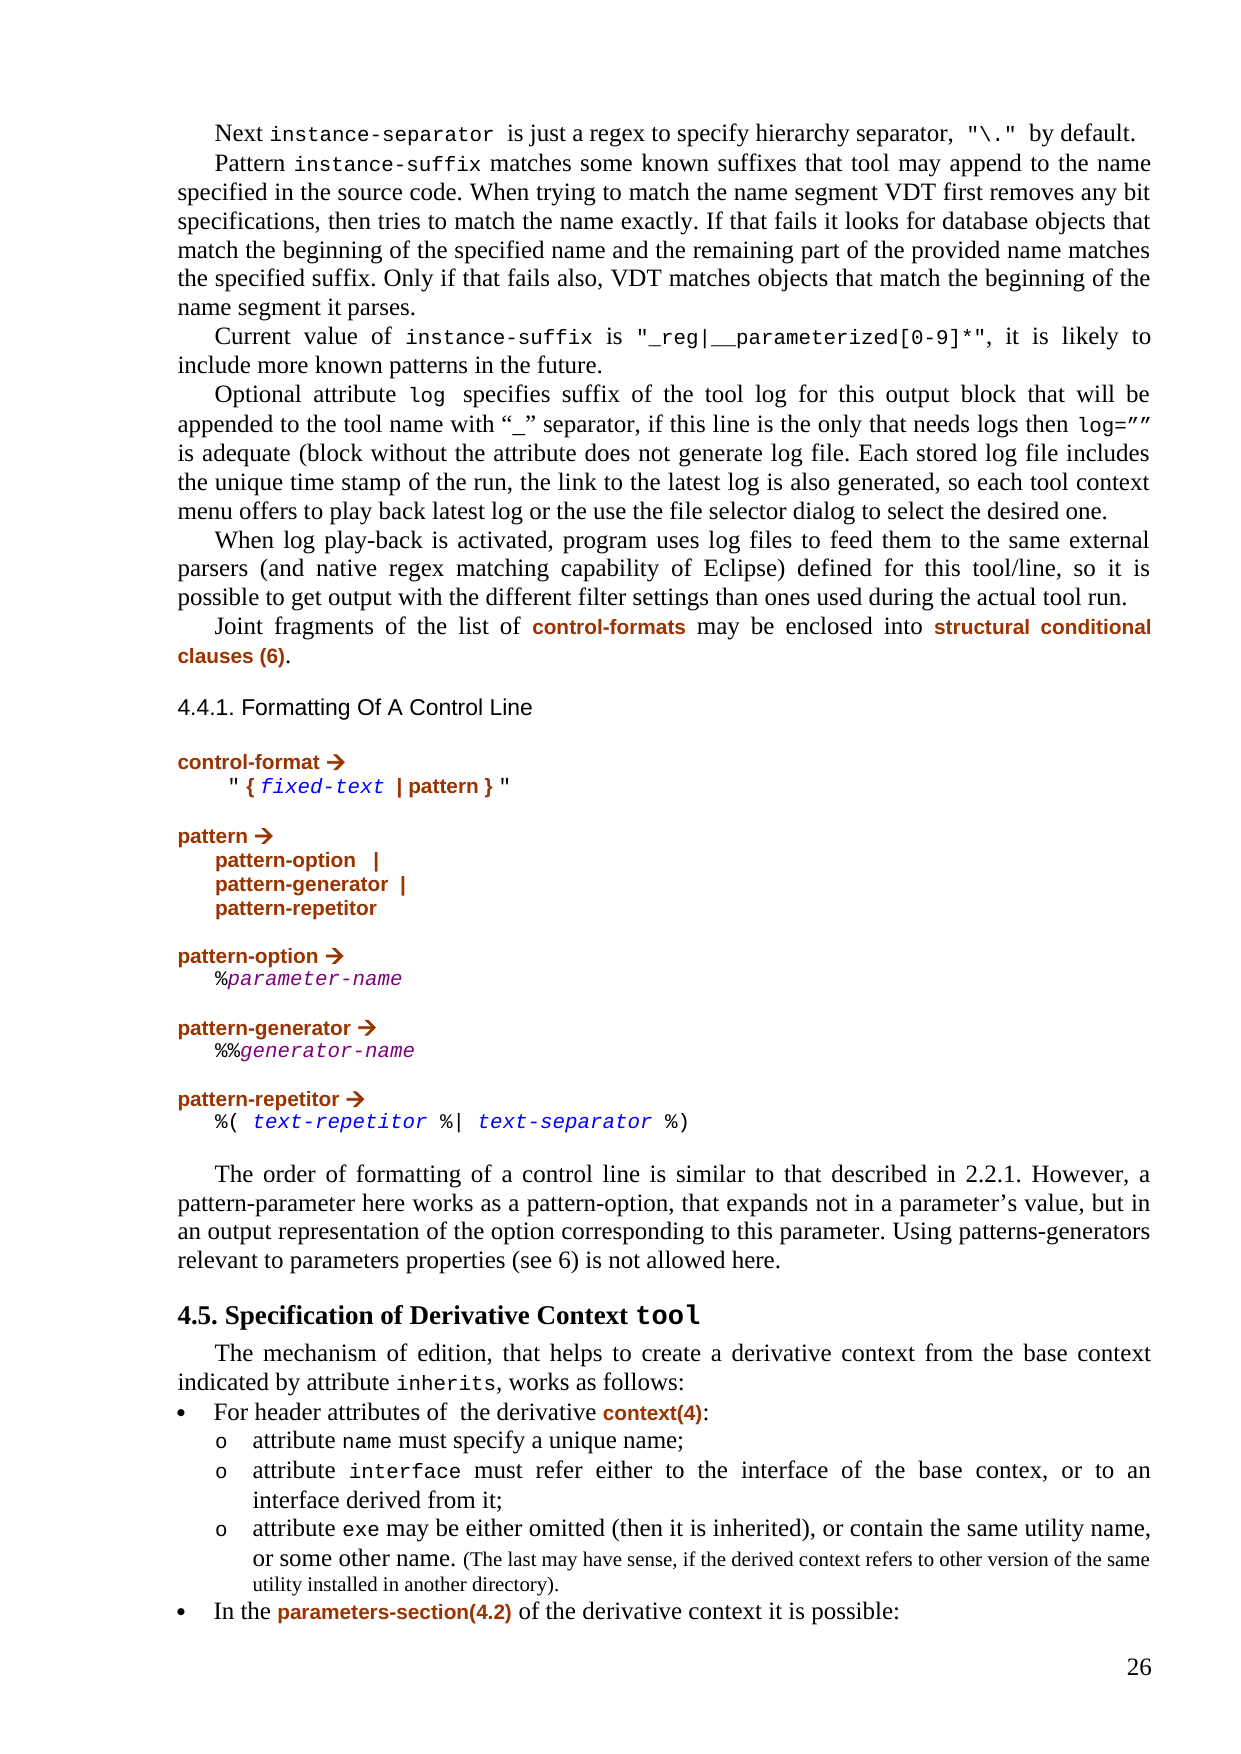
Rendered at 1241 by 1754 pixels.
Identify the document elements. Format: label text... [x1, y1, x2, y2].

text pattern-generator | [177, 872, 1152, 896]
list attribute name must specify a unique name; [215, 1426, 1152, 1455]
list For header attributes of the derivative context(4): [177, 1397, 1152, 1426]
text " { fixed-text | pattern } " [177, 774, 1152, 800]
text %%generator-name [177, 1039, 1152, 1063]
text %parameter-name [177, 968, 1152, 992]
text pattern-repetitor  [177, 1087, 1152, 1111]
text The order of formatting of a control line is similar to that described in 2.2.1. However, a pattern-parameter here works as a pattern-option, that expands not in a parameter’s value, but in an output representation of the option corresponding to this parameter. Using patterns-generators relevant to parameters properties (see 6) is not allowed here. [177, 1159, 1152, 1274]
subtitle 4.5. Specification of Derivative Context tool [177, 1299, 1152, 1332]
text The mechanism of edition, that helps to create a derivative context from the base context indicated by attribute inherits, works as follows: [177, 1338, 1152, 1397]
text control-format  [177, 750, 1152, 774]
text Pattern instance-suffix matches some known suffixes that tool may append to the name specified in the source code. When trying to match the name segment VDT first removes any bit specifications, then tries to match the name exactly. If that fails it looks for database objects that match the beginning of the specified name and the remaining part of the provided name matches the specified suffix. Only if that fails also, VDT matches objects that match the beginning of the name segment it parses. [177, 148, 1152, 321]
text Optional attribute log specifies suffix of the tool log for this output block that will be appended to the tool name with “_” separator, if this line is the only that needs logs then log=”” is adequate (block without the attribute does not generate log file. Each stored log file includes the unique time stamp of the run, the link to the latest log is also generated, so each tool context menu offers to play back latest log or the use the file selector dialog to select the desired one. [177, 379, 1152, 525]
text %( text-repetitor %| text-separator %) [177, 1111, 1152, 1135]
text pattern-option | [177, 848, 1152, 872]
text pattern-generator  [177, 1016, 1152, 1039]
subtitle 4.4.1. Formatting Of A Control Line [177, 693, 1152, 720]
text pattern-option  [177, 944, 1152, 968]
list In the parameters-section(4.2) of the derivative context it is possible: [177, 1596, 1152, 1625]
text Next instance-separator is just a regex to specify hierarchy separator, "\." by default. [177, 118, 1152, 148]
text Current value of instance-suffix is "_reg|__parameterized[0-9]*", it is likely to include more known patterns in the future. [177, 321, 1152, 379]
text Joint fragments of the list of control-formats may be enclosed into structural conditional clauses (6). [177, 611, 1152, 668]
list attribute interface must refer either to the interface of the base contex, or to an interface derived from it; [215, 1455, 1152, 1513]
text When log play-back is activated, program uses log files to feed them to the same external parsers (and native regex matching capability of Eclipse) defined for this tool/line, so it is possible to get output with the different filter settings than ones used during the actual tool run. [177, 525, 1152, 611]
text pattern-repetitor [177, 896, 1152, 920]
text pattern  [177, 824, 1152, 848]
list attribute exe may be either omitted (then it is inherited), or contain the same utility name, or some other name. (The last may have sense, if the derived context refers to other version of the same utility installed in another directory). [215, 1513, 1152, 1596]
